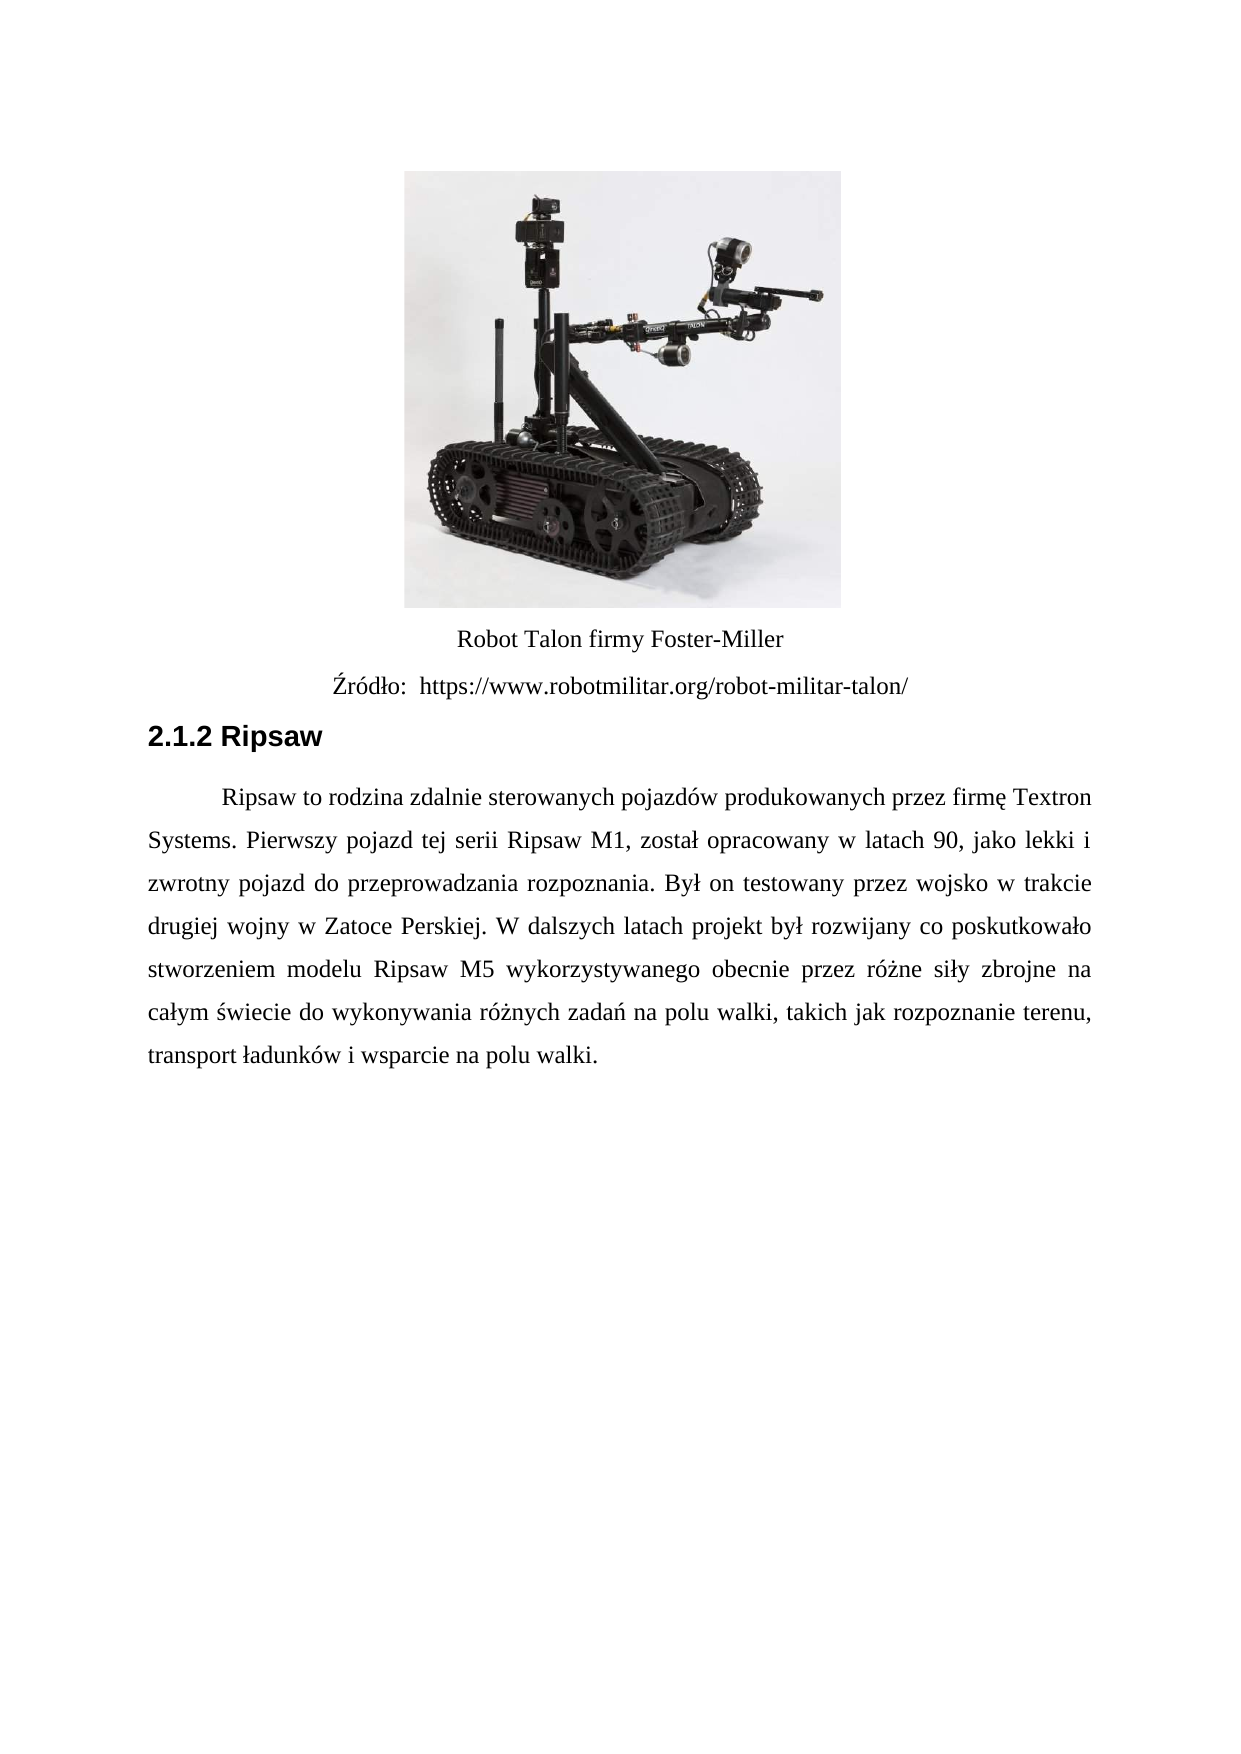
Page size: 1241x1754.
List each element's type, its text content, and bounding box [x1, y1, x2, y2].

text Ripsaw to rodzina zdalnie sterowanych pojazdów produkowanych przez firmę Textron Systems. Pierwszy pojazd tej serii Ripsaw M1, został opracowany w latach 90, jako lekki i zwrotny pojazd do przeprowadzania rozpoznania. Był on testowany przez wojsko w trakcie drugiej wojny w Zatoce Perskiej. W dalszych latach projekt był rozwijany co poskutkowało stworzeniem modelu Ripsaw M5 wykorzystywanego obecnie przez różne siły zbrojne na całym świecie do wykonywania różnych zadań na polu walki, takich jak rozpoznanie terenu, transport ładunków i wsparcie na polu walki. [148, 782, 1093, 1069]
text Robot Talon firmy Foster-Miller [148, 624, 1093, 652]
picture [404, 171, 841, 608]
text Źródło: https://www.robotmilitar.org/robot-militar-talon/ [148, 671, 1093, 700]
subtitle 2.1.2 Ripsaw [148, 719, 1093, 752]
